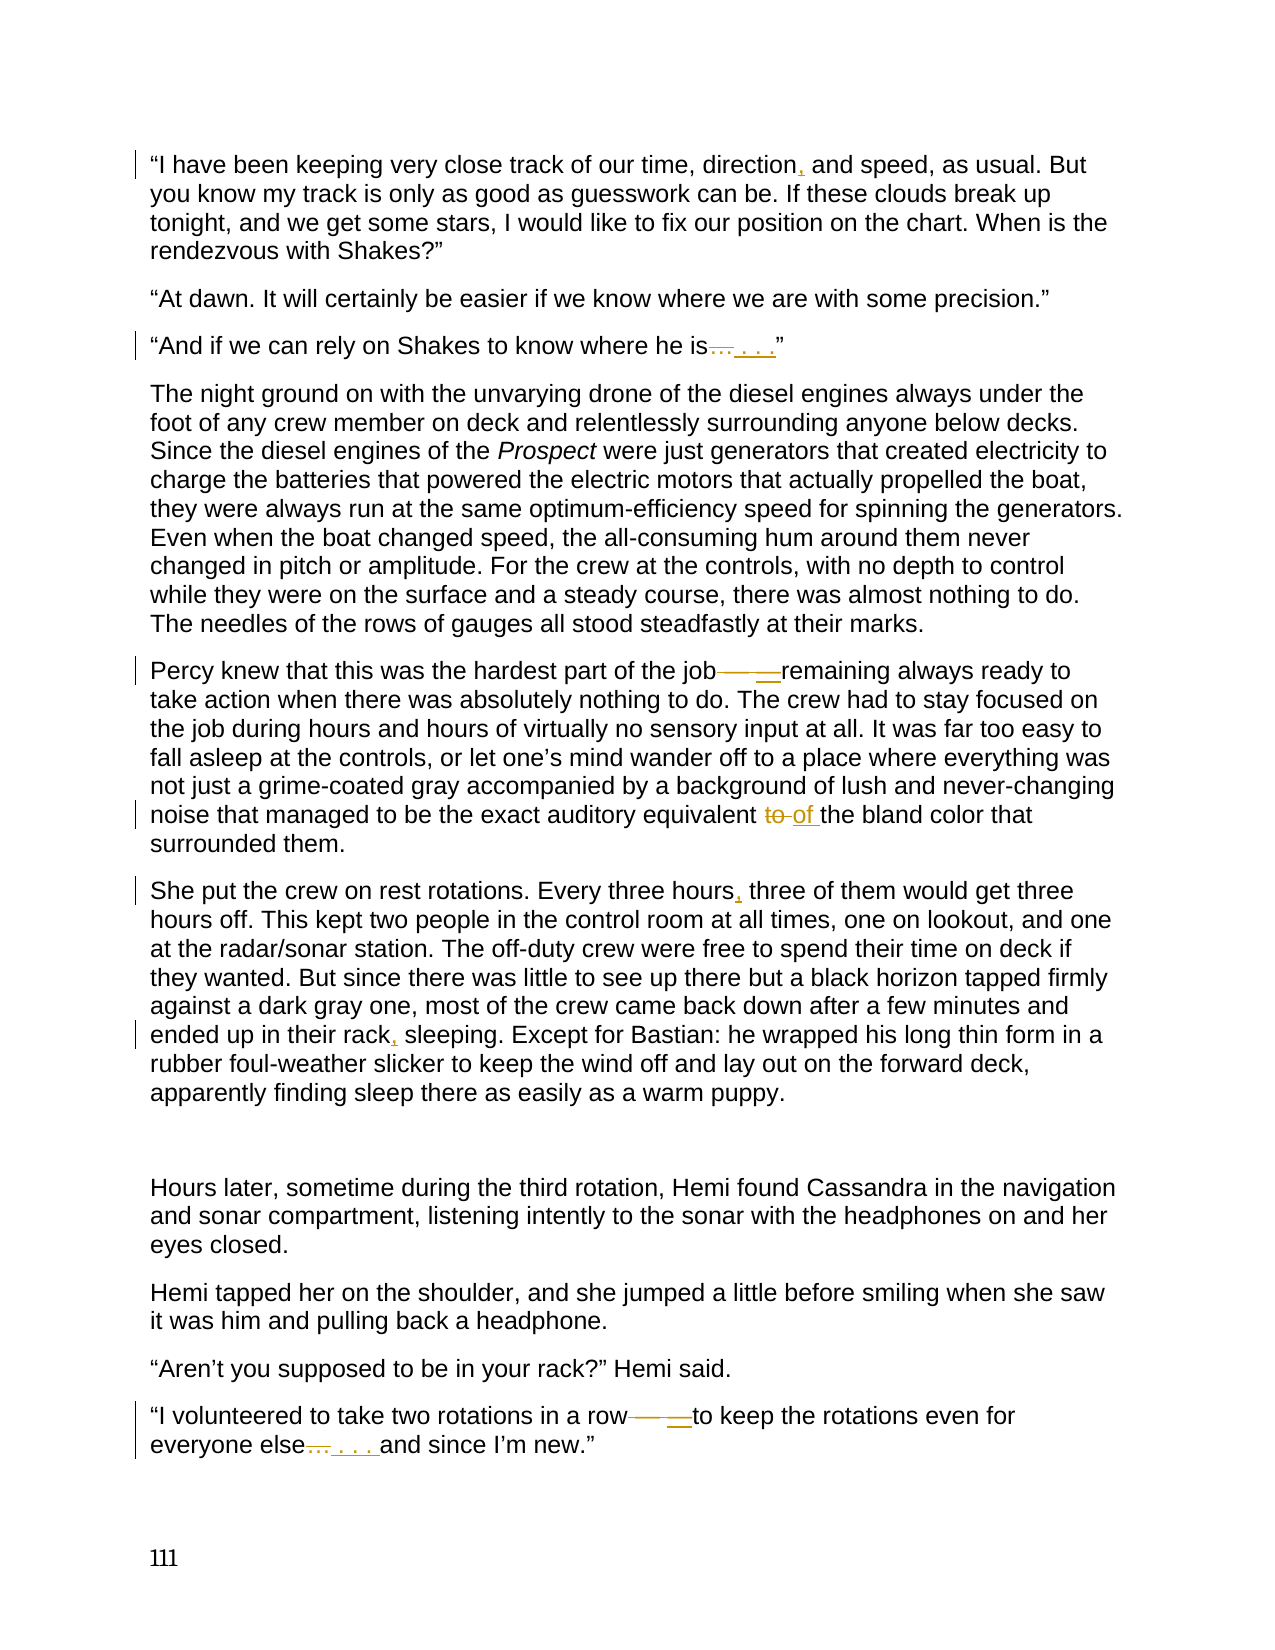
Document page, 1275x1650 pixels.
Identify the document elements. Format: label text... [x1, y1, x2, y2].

text The night ground on with the unvarying drone of the diesel engines always under the foot of any crew member on deck and relentlessly surrounding anyone below decks. Since the diesel engines of the Prospect were just generators that created electricity to charge the batteries that powered the electric motors that actually propelled the boat, they were always run at the same optimum-efficiency speed for spinning the generators. Even when the boat changed speed, the all-consuming hum around them never changed in pitch or amplitude. For the crew at the controls, with no depth to control while they were on the surface and a steady course, there was almost nothing to do. The needles of the rows of gauges all stood steadfastly at their marks. [150, 379, 1125, 637]
text Hours later, sometime during the third rotation, Hemi found Cassandra in the navigation and sonar compartment, listening intently to the sonar with the headphones on and her eyes closed. [150, 1172, 1125, 1259]
text Percy knew that this was the hardest part of the job—remaining always ready to take action when there was absolutely nothing to do. The crew had to stay focused on the job during hours and hours of virtually no sensory input at all. It was far too easy to fall asleep at the controls, or let one’s mind wander off to a place where everything was not just a grime-coated gray accompanied by a background of lush and never-changing noise that managed to be the exact auditory equivalent of the bland color that surrounded them. [150, 656, 1125, 857]
text “Aren’t you supposed to be in your rack?” Hemi said. [150, 1354, 1125, 1382]
text “I volunteered to take two rotations in a row—to keep the rotations even for everyone else . . . and since I’m new.” [150, 1401, 1125, 1459]
text “At dawn. It will certainly be easier if we know where we are with some precision.” [150, 284, 1125, 312]
text Hemi tapped her on the shoulder, and she jumped a little before smiling when she saw it was him and pulling back a headphone. [150, 1277, 1125, 1335]
text “I have been keeping very close track of our time, direction, and speed, as usual. But you know my track is only as good as guesswork can be. If these clouds break up tonight, and we get some stars, I would like to fix our position on the chart. When is the rendezvous with Shakes?” [150, 150, 1125, 265]
text She put the crew on rest rotations. Every three hours, three of them would get three hours off. This kept two people in the control room at all times, one on lookout, and one at the radar/sonar station. The off-duty crew were free to spend their time on deck if they wanted. But since there was little to see up there but a black horizon tapped firmly against a dark gray one, most of the crew came back down after a few minutes and ended up in their rack, sleeping. Except for Bastian: he wrapped his long thin form in a rubber foul-weather slicker to keep the wind off and lay out on the forward deck, apparently finding sleep there as easily as a warm puppy. [150, 876, 1125, 1106]
text “And if we can rely on Shakes to know where he is . . .” [150, 331, 1125, 360]
